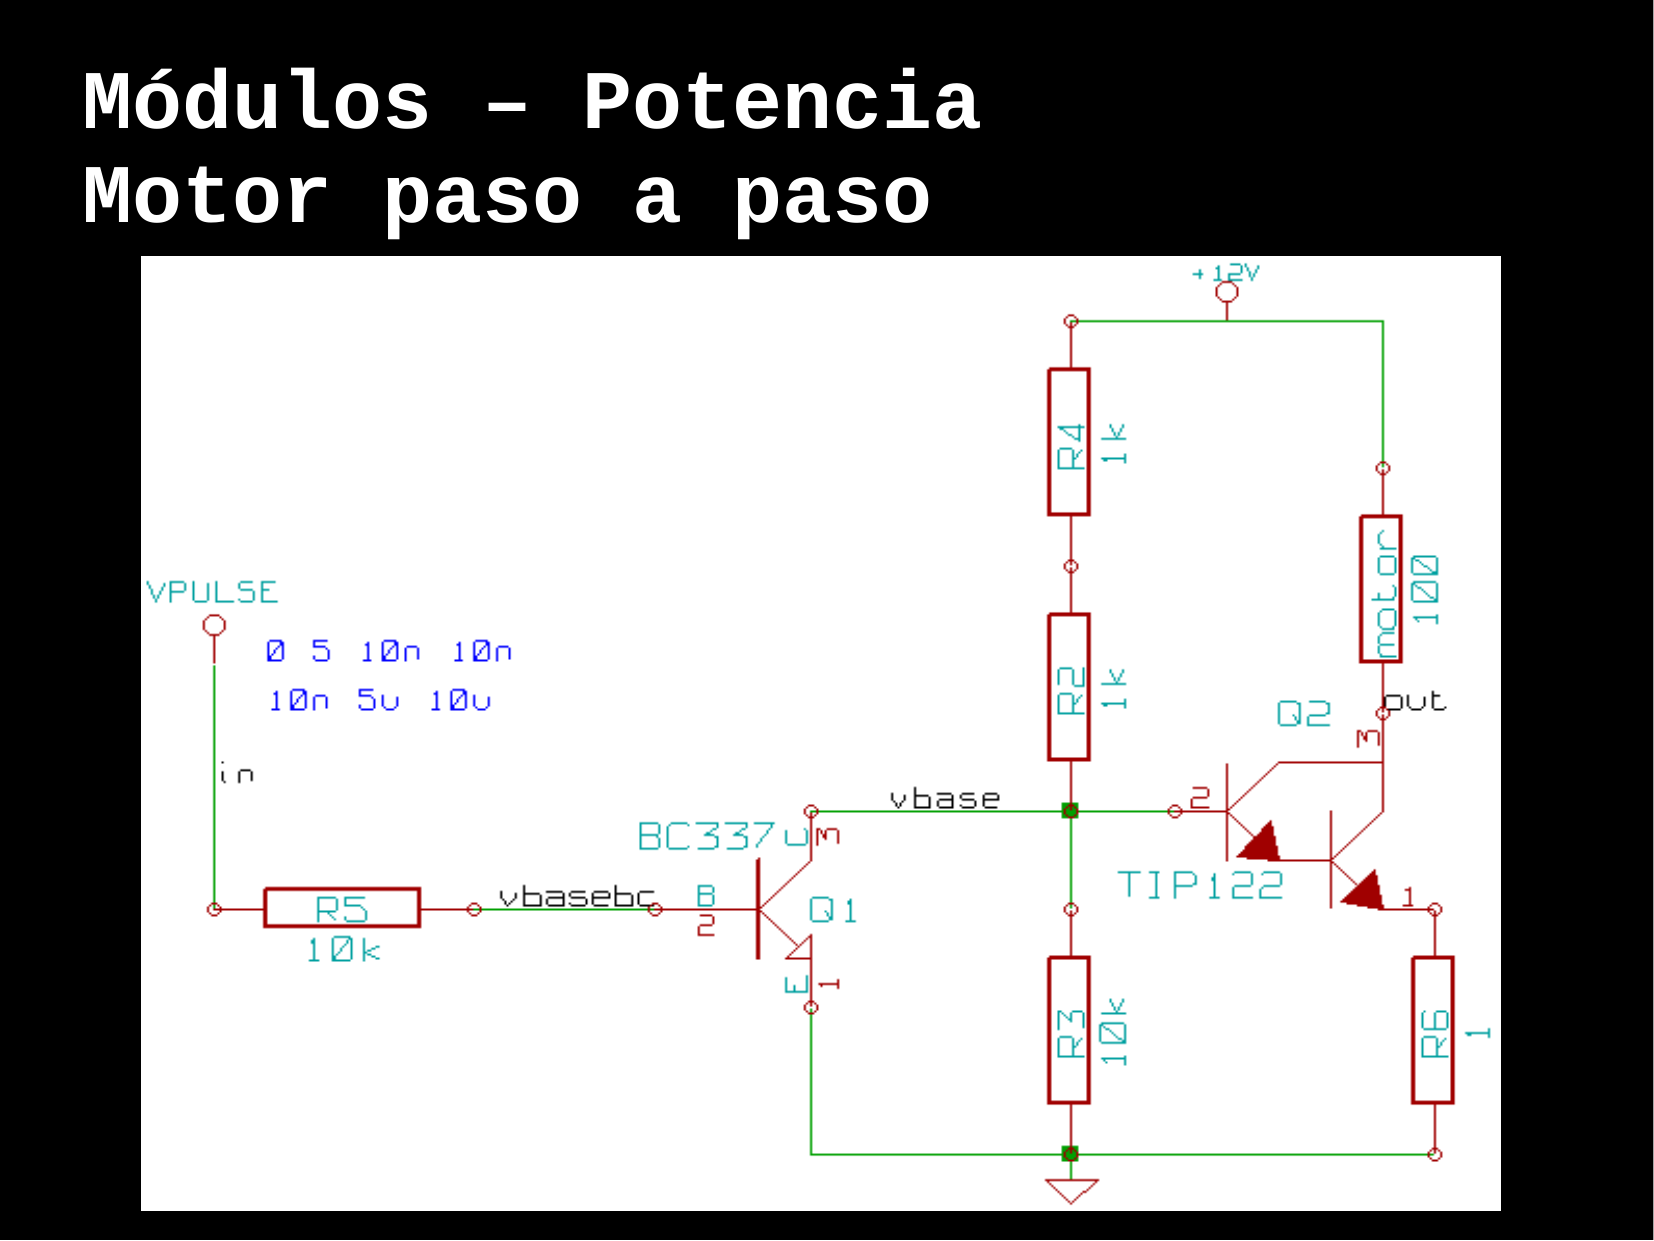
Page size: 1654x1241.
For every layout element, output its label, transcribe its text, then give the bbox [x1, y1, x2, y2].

picture [141, 256, 1501, 1211]
title Módulos – Potencia Motor paso a paso [82, 49, 1571, 257]
